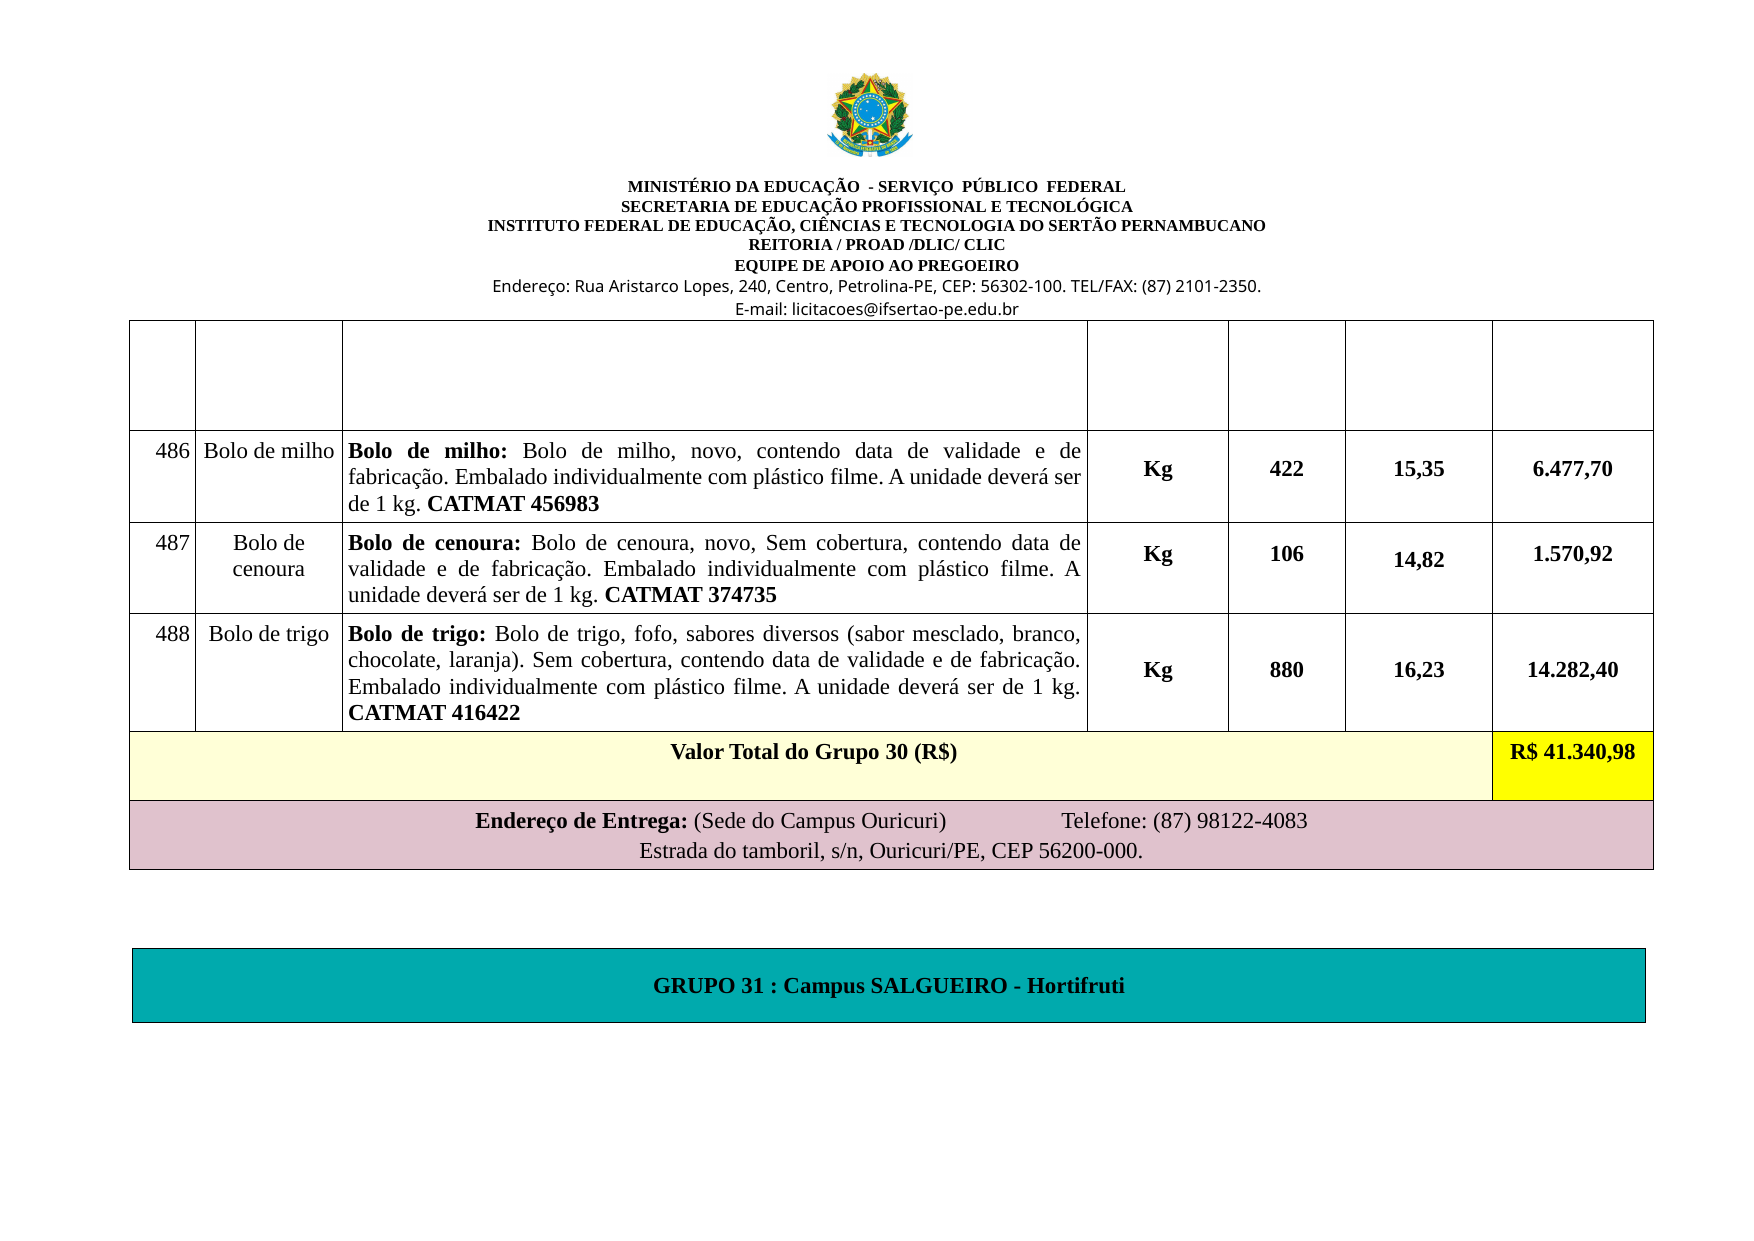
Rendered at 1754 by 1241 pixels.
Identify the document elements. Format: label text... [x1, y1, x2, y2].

table_cell 14,82 [1346, 523, 1492, 613]
table_cell 880 [1229, 614, 1345, 731]
table_cell Kg [1088, 431, 1228, 522]
table_cell R$ 41.340,98 [1493, 732, 1653, 800]
table_cell 1.570,92 [1493, 523, 1653, 613]
table_header GRUPO 31 : Campus SALGUEIRO - Hortifruti [133, 949, 1645, 1022]
table_cell 486 [130, 431, 195, 522]
table_cell 15,35 [1346, 431, 1492, 522]
table_cell Bolo de milho: Bolo de milho, novo, contendo data de validade e de fabricação. Embalado individualmente com plástico filme. A unidade deverá ser de 1 kg. CATMAT 456983 [343, 431, 1087, 522]
table_cell Valor Total do Grupo 30 (R$) [130, 732, 1492, 800]
table_cell 16,23 [1346, 614, 1492, 731]
table_cell [343, 321, 1087, 430]
table_cell Kg [1088, 523, 1228, 613]
table_cell [1088, 321, 1228, 430]
table_cell Bolo de trigo: Bolo de trigo, fofo, sabores diversos (sabor mesclado, branco, chocolate, laranja). Sem cobertura, contendo data de validade e de fabricação. Embalado individualmente com plástico filme. A unidade deverá ser de 1 kg. CATMAT 416422 [343, 614, 1087, 731]
picture [827, 73, 913, 157]
table_cell 422 [1229, 431, 1345, 522]
table_cell 14.282,40 [1493, 614, 1653, 731]
table_cell 106 [1229, 523, 1345, 613]
table_cell [1346, 321, 1492, 430]
table_cell [196, 321, 342, 430]
table_cell Bolo de milho [196, 431, 342, 522]
table_cell [130, 321, 195, 430]
table_cell [1493, 321, 1653, 430]
table_cell 6.477,70 [1493, 431, 1653, 522]
table_cell 488 [130, 614, 195, 731]
table_cell Bolo de cenoura [196, 523, 342, 613]
table_cell 487 [130, 523, 195, 613]
table_cell Kg [1088, 614, 1228, 731]
table_cell Endereço de Entrega: (Sede do Campus Ouricuri) Telefone: (87) 98122-4083 Estrada do tamboril, s/n, Ouricuri/PE, CEP 56200-000. [130, 801, 1653, 869]
table_cell [1229, 321, 1345, 430]
table_cell Bolo de trigo [196, 614, 342, 731]
table_cell Bolo de cenoura: Bolo de cenoura, novo, Sem cobertura, contendo data de validade e de fabricação. Embalado individualmente com plástico filme. A unidade deverá ser de 1 kg. CATMAT 374735 [343, 523, 1087, 613]
